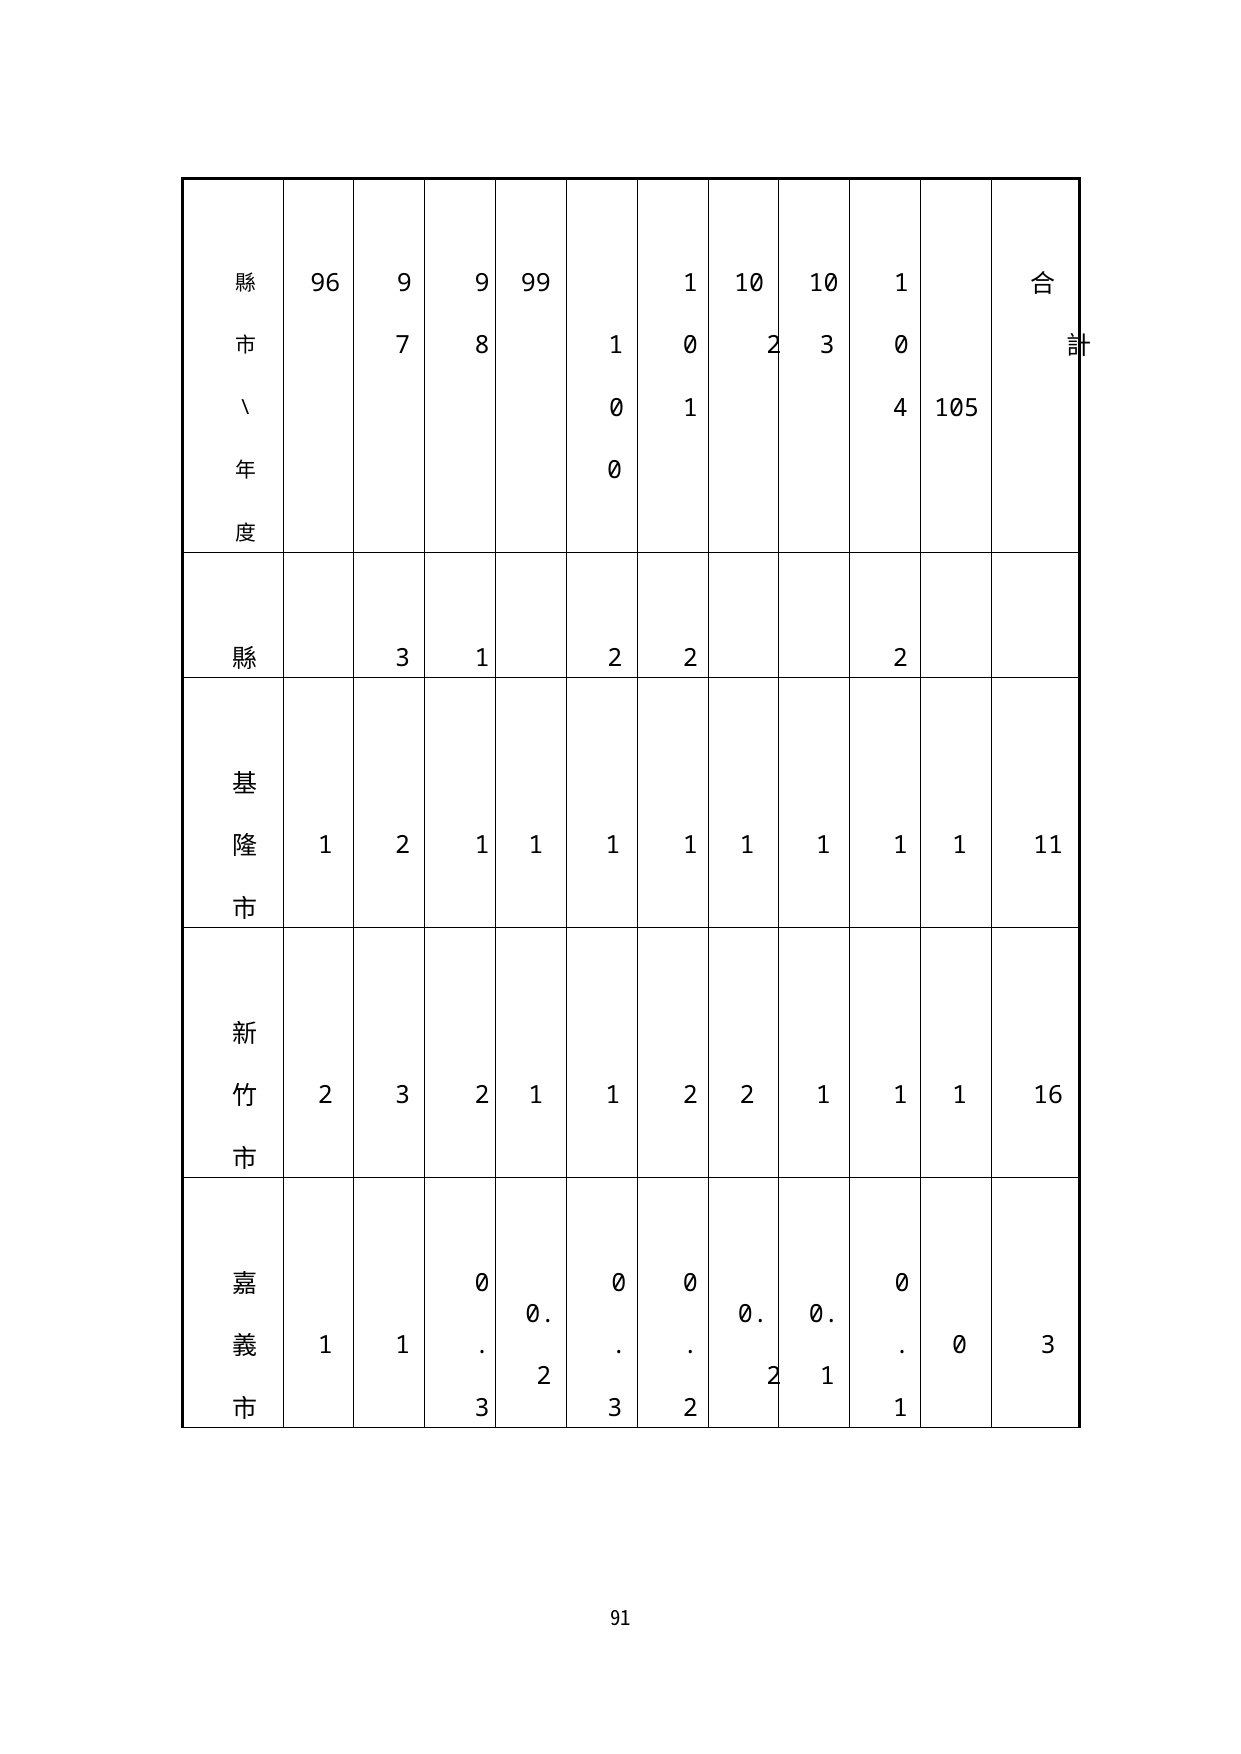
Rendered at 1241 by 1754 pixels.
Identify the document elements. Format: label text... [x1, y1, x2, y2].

table_cell 2 [709, 928, 778, 1177]
table_cell 嘉義市 [184, 1178, 283, 1427]
table_cell 縣 [184, 553, 283, 677]
table_cell 1 [425, 553, 495, 677]
table_cell [779, 553, 849, 677]
table_cell 1 [354, 1178, 424, 1427]
table_cell 2 [850, 553, 920, 677]
table_cell 3 [354, 928, 424, 1177]
table_cell 1 [567, 678, 637, 927]
table_cell 1 [779, 678, 849, 927]
table_cell 1 [921, 678, 991, 927]
table_header 99 [496, 180, 566, 552]
table_cell 2 [425, 928, 495, 1177]
table_cell [496, 553, 566, 677]
table_cell 3 [354, 553, 424, 677]
table_cell 0 [921, 1178, 991, 1427]
table_cell 新竹市 [184, 928, 283, 1177]
table_cell 1 [921, 928, 991, 1177]
table_cell 0.2 [638, 1178, 708, 1427]
table_header 105 [921, 180, 991, 552]
table_cell 0.1 [850, 1178, 920, 1427]
table_cell 1 [779, 928, 849, 1177]
table_header 100 [567, 180, 637, 552]
table_cell 0.2 [709, 1178, 778, 1427]
table_header 104 [850, 180, 920, 552]
table_cell [992, 553, 1078, 677]
table_cell 1 [850, 928, 920, 1177]
table_header 縣市\年度 [184, 180, 283, 552]
table_cell 2 [284, 928, 353, 1177]
table_header 103 [779, 180, 849, 552]
table_header 97 [354, 180, 424, 552]
table_cell 1 [850, 678, 920, 927]
table_header 合計 [992, 180, 1078, 552]
table_cell 0.2 [496, 1178, 566, 1427]
table_cell 16 [992, 928, 1078, 1177]
table_cell [921, 553, 991, 677]
table_cell 1 [496, 678, 566, 927]
table_cell 1 [284, 678, 353, 927]
table_cell 基隆市 [184, 678, 283, 927]
table_header 98 [425, 180, 495, 552]
table_cell 1 [638, 678, 708, 927]
table_cell 0.3 [567, 1178, 637, 1427]
table_cell [284, 553, 353, 677]
table_cell 1 [567, 928, 637, 1177]
table_cell 0.1 [779, 1178, 849, 1427]
table_cell 3 [992, 1178, 1078, 1427]
table_cell 2 [638, 553, 708, 677]
table_header 96 [284, 180, 353, 552]
table_cell 1 [496, 928, 566, 1177]
table_cell 1 [709, 678, 778, 927]
table_cell 0.2 [709, 553, 778, 677]
table_cell 2 [638, 928, 708, 1177]
table_cell 0.3 [425, 1178, 495, 1427]
table_cell 1 [284, 1178, 353, 1427]
table_cell 11 [992, 678, 1078, 927]
table_header 101 [638, 180, 708, 552]
table_header 102 [709, 180, 778, 552]
table_cell 2 [354, 678, 424, 927]
table_cell 1 [425, 678, 495, 927]
table_cell 2 [567, 553, 637, 677]
